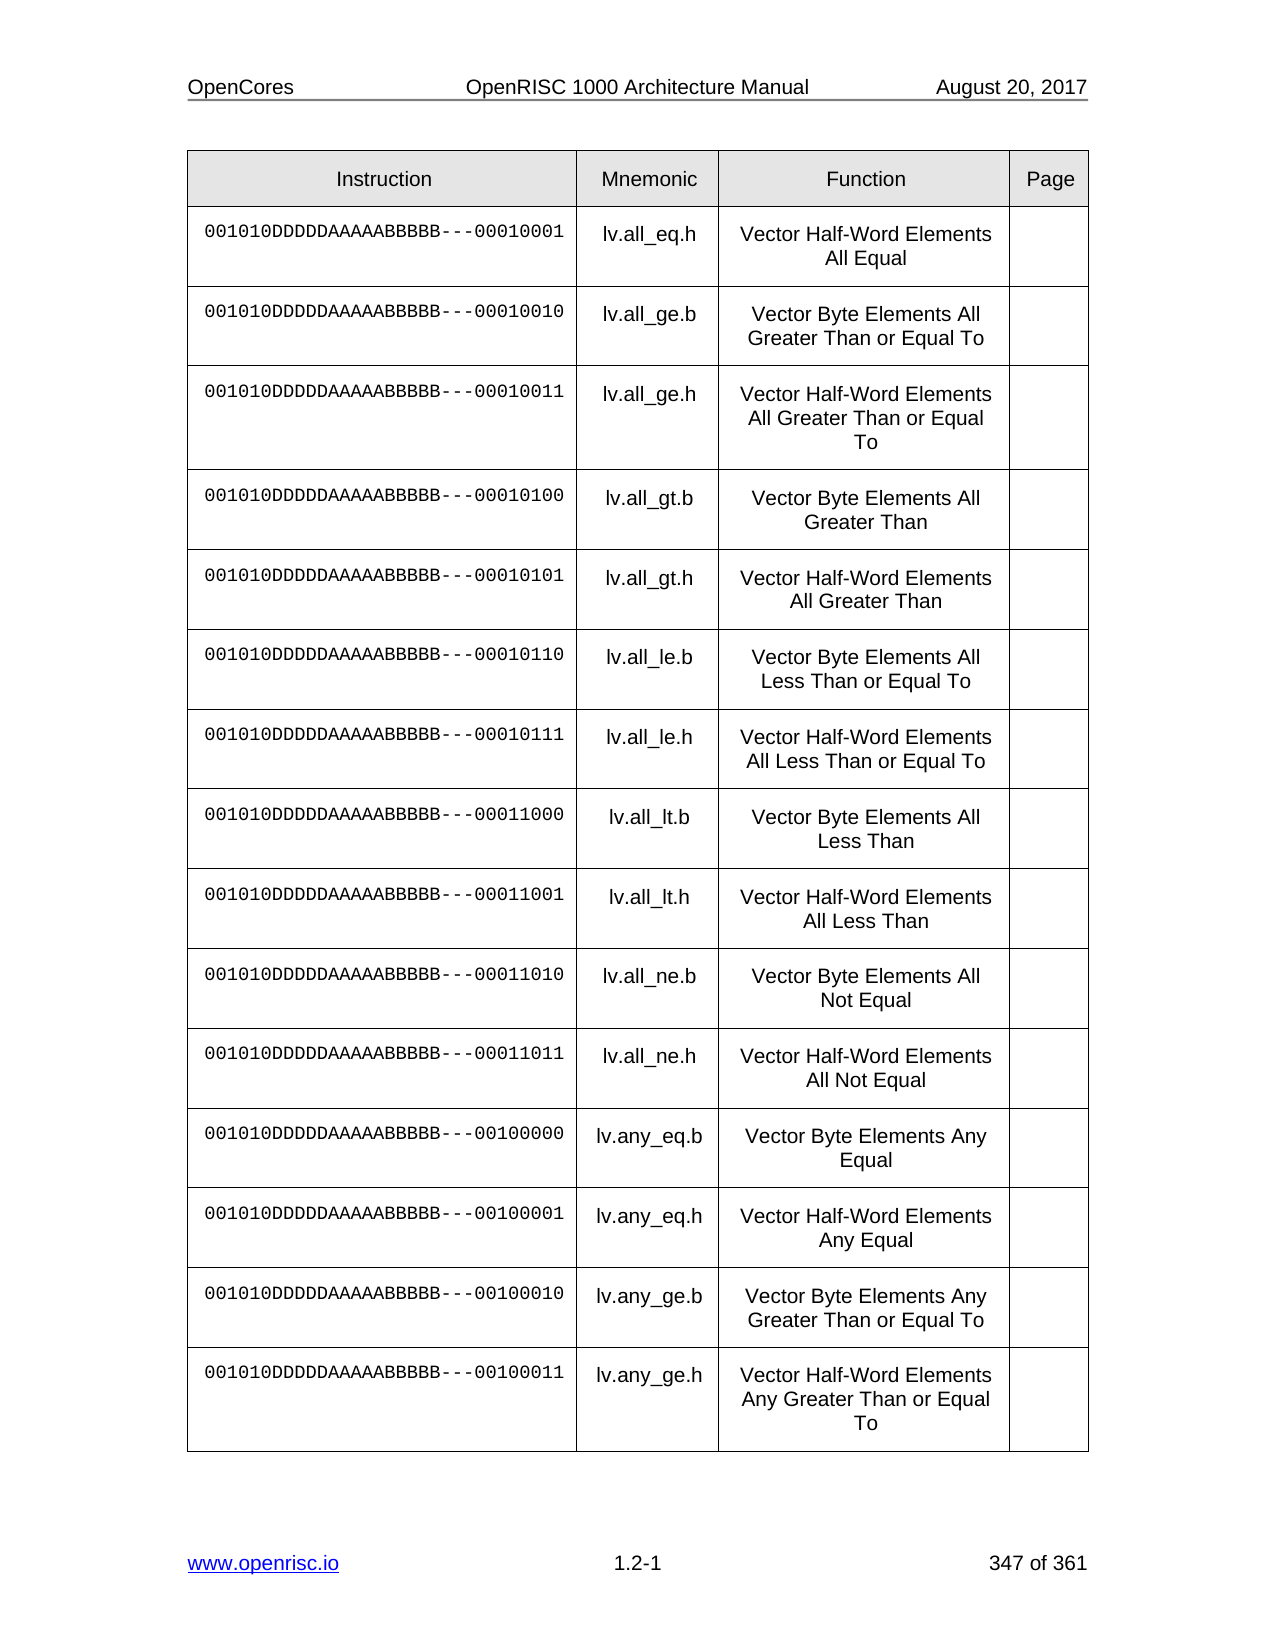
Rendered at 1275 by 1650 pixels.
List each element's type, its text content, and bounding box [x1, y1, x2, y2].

table_cell 001010DDDDDAAAAABBBBB---00010111 [188, 710, 576, 788]
table_cell lv.all_lt.b [577, 789, 718, 868]
table_cell [1010, 366, 1088, 469]
table_cell 001010DDDDDAAAAABBBBB---00011011 [188, 1029, 576, 1107]
table_cell 001010DDDDDAAAAABBBBB---00010100 [188, 470, 576, 549]
table_cell [1010, 710, 1088, 788]
table_cell 001010DDDDDAAAAABBBBB---00100000 [188, 1109, 576, 1187]
table_cell [1010, 869, 1088, 948]
table_cell Vector Byte Elements All Greater Than [719, 470, 1009, 549]
table_cell [1010, 1029, 1088, 1107]
table_cell Vector Half-Word Elements All Less Than [719, 869, 1009, 948]
table_cell 001010DDDDDAAAAABBBBB---00100001 [188, 1188, 576, 1267]
table_cell [1010, 1268, 1088, 1347]
table_cell lv.all_ge.h [577, 366, 718, 469]
table_cell Vector Half-Word Elements Any Equal [719, 1188, 1009, 1267]
table_cell Vector Half-Word Elements All Greater Than [719, 550, 1009, 629]
table_header Instruction [188, 151, 576, 206]
table_cell lv.all_ge.b [577, 287, 718, 365]
table_header Function [719, 151, 1009, 206]
table_cell lv.all_ne.h [577, 1029, 718, 1107]
table_cell Vector Byte Elements All Less Than or Equal To [719, 630, 1009, 708]
table_cell [1010, 550, 1088, 629]
table_cell 001010DDDDDAAAAABBBBB---00011010 [188, 949, 576, 1028]
table_cell 001010DDDDDAAAAABBBBB---00010110 [188, 630, 576, 708]
table_cell Vector Byte Elements Any Equal [719, 1109, 1009, 1187]
table_cell 001010DDDDDAAAAABBBBB---00100011 [188, 1348, 576, 1451]
table_cell Vector Half-Word Elements All Equal [719, 207, 1009, 286]
table_cell Vector Byte Elements All Less Than [719, 789, 1009, 868]
table_cell 001010DDDDDAAAAABBBBB---00010011 [188, 366, 576, 469]
table_cell [1010, 1188, 1088, 1267]
table_cell 001010DDDDDAAAAABBBBB---00100010 [188, 1268, 576, 1347]
table_cell Vector Byte Elements All Greater Than or Equal To [719, 287, 1009, 365]
table_cell [1010, 1109, 1088, 1187]
table_cell lv.any_ge.h [577, 1348, 718, 1451]
table_cell 001010DDDDDAAAAABBBBB---00010001 [188, 207, 576, 286]
table_cell lv.all_eq.h [577, 207, 718, 286]
table_cell Vector Half-Word Elements Any Greater Than or Equal To [719, 1348, 1009, 1451]
table_cell [1010, 207, 1088, 286]
table_cell [1010, 630, 1088, 708]
table_cell 001010DDDDDAAAAABBBBB---00010010 [188, 287, 576, 365]
table_cell lv.all_lt.h [577, 869, 718, 948]
table_cell lv.any_eq.h [577, 1188, 718, 1267]
table_cell 001010DDDDDAAAAABBBBB---00011001 [188, 869, 576, 948]
table_cell lv.all_gt.b [577, 470, 718, 549]
table_cell lv.any_ge.b [577, 1268, 718, 1347]
table_header Mnemonic [577, 151, 718, 206]
table_cell lv.any_eq.b [577, 1109, 718, 1187]
table_cell Vector Half-Word Elements All Not Equal [719, 1029, 1009, 1107]
table_cell Vector Byte Elements All Not Equal [719, 949, 1009, 1028]
table_cell [1010, 287, 1088, 365]
table_cell lv.all_le.b [577, 630, 718, 708]
table_cell [1010, 1348, 1088, 1451]
table_header Page [1010, 151, 1088, 206]
table_cell lv.all_gt.h [577, 550, 718, 629]
table_cell [1010, 949, 1088, 1028]
table_cell [1010, 470, 1088, 549]
table_cell 001010DDDDDAAAAABBBBB---00011000 [188, 789, 576, 868]
table_cell Vector Half-Word Elements All Less Than or Equal To [719, 710, 1009, 788]
table_cell Vector Byte Elements Any Greater Than or Equal To [719, 1268, 1009, 1347]
table_cell [1010, 789, 1088, 868]
table_cell 001010DDDDDAAAAABBBBB---00010101 [188, 550, 576, 629]
table_cell lv.all_ne.b [577, 949, 718, 1028]
table_cell Vector Half-Word Elements All Greater Than or Equal To [719, 366, 1009, 469]
table_cell lv.all_le.h [577, 710, 718, 788]
